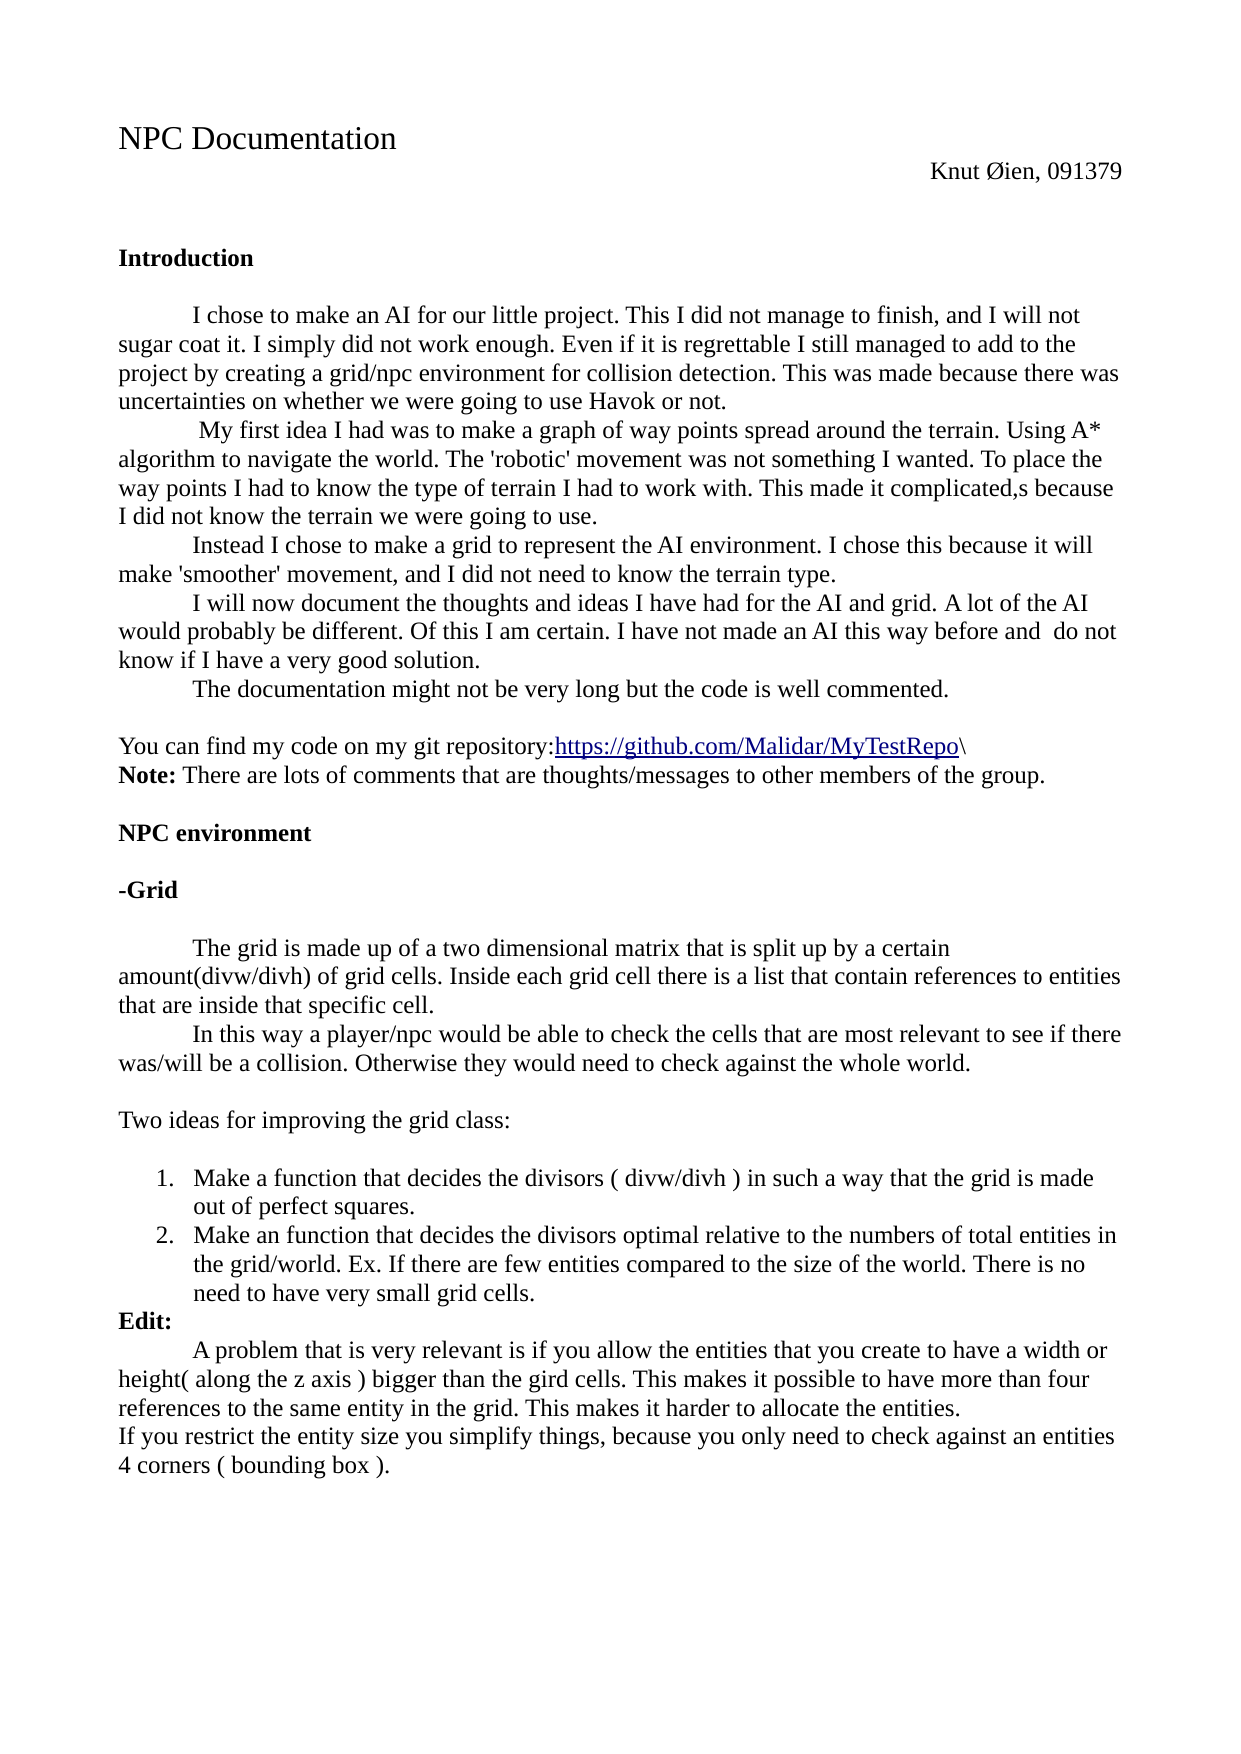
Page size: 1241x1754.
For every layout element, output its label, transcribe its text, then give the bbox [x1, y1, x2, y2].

text Edit: [118, 1306, 1122, 1335]
text The grid is made up of a two dimensional matrix that is split up by a certain amount(divw/divh) of grid cells. Inside each grid cell there is a list that contain references to entities that are inside that specific cell. [118, 933, 1122, 1019]
text In this way a player/npc would be able to check the cells that are most relevant to see if there was/will be a collision. Otherwise they would need to check against the whole world. [118, 1019, 1122, 1076]
text Instead I chose to make a grid to represent the AI environment. I chose this because it will make 'smoother' movement, and I did not need to know the terrain type. [118, 530, 1122, 588]
text I will now document the thoughts and ideas I have had for the AI and grid. A lot of the AI would probably be different. Of this I am certain. I have not made an AI this way before and do not know if I have a very good solution. [118, 588, 1122, 674]
text The documentation might not be very long but the code is well commented. [118, 674, 1122, 703]
text My first idea I had was to make a graph of way points spread around the terrain. Using A* algorithm to navigate the world. The 'robotic' movement was not something I wanted. To place the way points I had to know the type of terrain I had to work with. This made it complicated,s because I did not know the terrain we were going to use. [118, 415, 1122, 530]
text If you restrict the entity size you simplify things, because you only need to check against an entities 4 corners ( bounding box ). [118, 1421, 1122, 1479]
text You can find my code on my git repository:https://github.com/Malidar/MyTestRepo\ [118, 731, 1122, 760]
text -Grid [118, 875, 1122, 904]
text Introduction [118, 243, 1122, 271]
text Two ideas for improving the grid class: [118, 1105, 1122, 1134]
text Note: There are lots of comments that are thoughts/messages to other members of the group. [118, 760, 1122, 789]
list Make an function that decides the divisors optimal relative to the numbers of total entities in the grid/world. Ex. If there are few entities compared to the size of the world. There is no need to have very small grid cells. [156, 1220, 1122, 1306]
text NPC environment [118, 818, 1122, 846]
text A problem that is very relevant is if you allow the entities that you create to have a width or height( along the z axis ) bigger than the gird cells. This makes it possible to have more than four references to the same entity in the grid. This makes it harder to allocate the entities. [118, 1335, 1122, 1421]
list Make a function that decides the divisors ( divw/divh ) in such a way that the grid is made out of perfect squares. [156, 1163, 1122, 1220]
text NPC Documentation [118, 118, 1122, 156]
text I chose to make an AI for our little project. This I did not manage to finish, and I will not sugar coat it. I simply did not work enough. Even if it is regrettable I still managed to add to the project by creating a grid/npc environment for collision detection. This was made because there was uncertainties on whether we were going to use Havok or not. [118, 300, 1122, 415]
text Knut Øien, 091379 [118, 156, 1122, 185]
